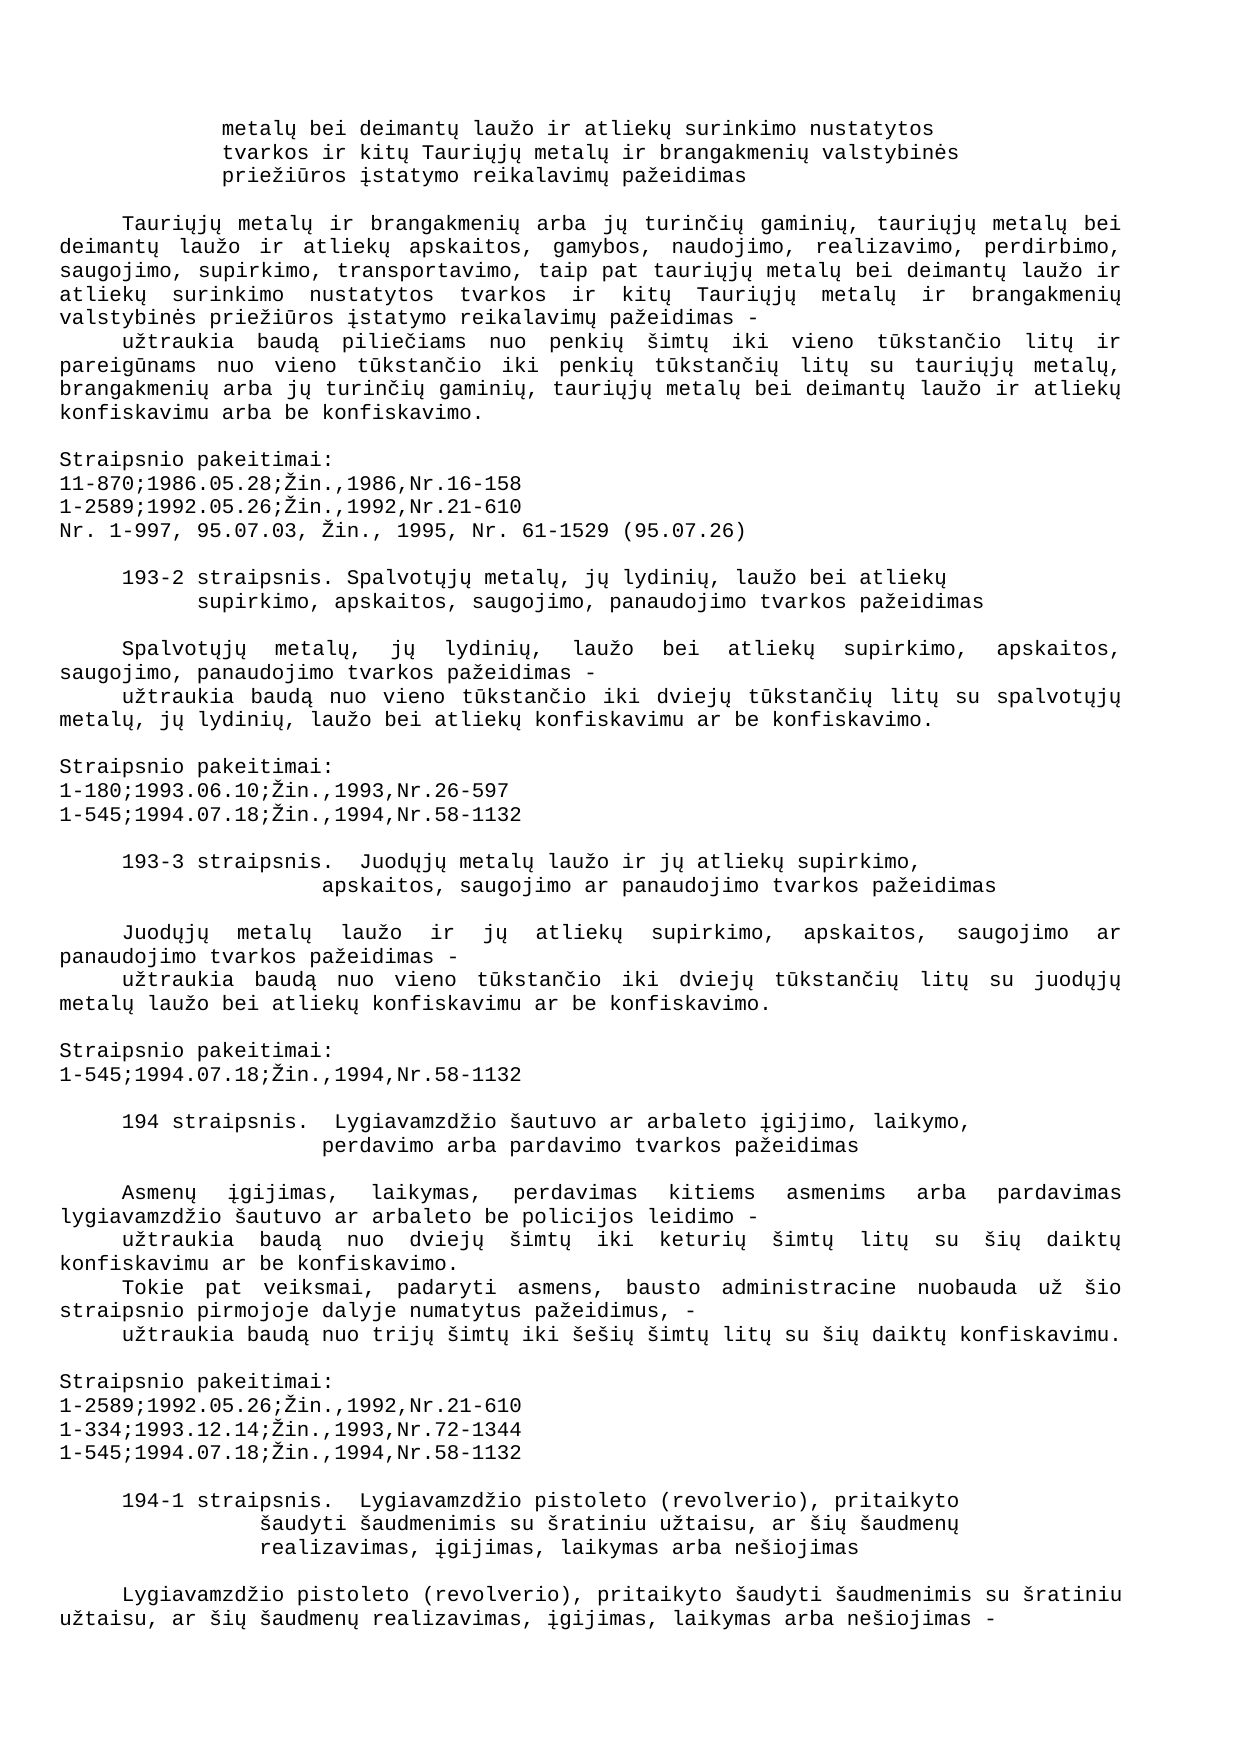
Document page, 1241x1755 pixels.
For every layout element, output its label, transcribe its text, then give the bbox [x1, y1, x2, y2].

text užtraukia baudą nuo vieno tūkstančio iki dviejų tūkstančių litų su spalvotųjų metalų, jų lydinių, laužo bei atliekų konfiskavimu ar be konfiskavimo. [59, 686, 1122, 733]
text apskaitos, saugojimo ar panaudojimo tvarkos pažeidimas [59, 875, 1122, 898]
text perdavimo arba pardavimo tvarkos pažeidimas [59, 1135, 1122, 1158]
text tvarkos ir kitų Tauriųjų metalų ir brangakmenių valstybinės [59, 142, 1122, 165]
text Juodųjų metalų laužo ir jų atliekų supirkimo, apskaitos, saugojimo ar panaudojimo tvarkos pažeidimas - [59, 922, 1122, 969]
text 1-2589;1992.05.26;Žin.,1992,Nr.21-610 [59, 496, 1122, 520]
text 1-545;1994.07.18;Žin.,1994,Nr.58-1132 [59, 804, 1122, 827]
text 193-3 straipsnis. Juodųjų metalų laužo ir jų atliekų supirkimo, [59, 851, 1122, 875]
text 1-334;1993.12.14;Žin.,1993,Nr.72-1344 [59, 1419, 1122, 1442]
text 11-870;1986.05.28;Žin.,1986,Nr.16-158 [59, 473, 1122, 496]
text Spalvotųjų metalų, jų lydinių, laužo bei atliekų supirkimo, apskaitos, saugojimo, panaudojimo tvarkos pažeidimas - [59, 638, 1122, 686]
text 194-1 straipsnis. Lygiavamzdžio pistoleto (revolverio), pritaikyto [59, 1489, 1122, 1513]
text realizavimas, įgijimas, laikymas arba nešiojimas [59, 1537, 1122, 1561]
text Straipsnio pakeitimai: [59, 1371, 1122, 1395]
text užtraukia baudą nuo dviejų šimtų iki keturių šimtų litų su šių daiktų konfiskavimu ar be konfiskavimo. [59, 1229, 1122, 1277]
text metalų bei deimantų laužo ir atliekų surinkimo nustatytos [59, 118, 1122, 142]
text 194 straipsnis. Lygiavamzdžio šautuvo ar arbaleto įgijimo, laikymo, [59, 1111, 1122, 1135]
text 1-545;1994.07.18;Žin.,1994,Nr.58-1132 [59, 1064, 1122, 1088]
text Nr. 1-997, 95.07.03, Žin., 1995, Nr. 61-1529 (95.07.26) [59, 520, 1122, 544]
text Tokie pat veiksmai, padaryti asmens, bausto administracine nuobauda už šio straipsnio pirmojoje dalyje numatytus pažeidimus, - [59, 1277, 1122, 1324]
text supirkimo, apskaitos, saugojimo, panaudojimo tvarkos pažeidimas [59, 591, 1122, 615]
text 1-545;1994.07.18;Žin.,1994,Nr.58-1132 [59, 1442, 1122, 1466]
text Asmenų įgijimas, laikymas, perdavimas kitiems asmenims arba pardavimas lygiavamzdžio šautuvo ar arbaleto be policijos leidimo - [59, 1182, 1122, 1229]
text užtraukia baudą nuo vieno tūkstančio iki dviejų tūkstančių litų su juodųjų metalų laužo bei atliekų konfiskavimu ar be konfiskavimo. [59, 969, 1122, 1017]
text 193-2 straipsnis. Spalvotųjų metalų, jų lydinių, laužo bei atliekų [59, 567, 1122, 591]
text Straipsnio pakeitimai: [59, 1040, 1122, 1064]
text užtraukia baudą nuo trijų šimtų iki šešių šimtų litų su šių daiktų konfiskavimu. [59, 1324, 1122, 1348]
text Straipsnio pakeitimai: [59, 449, 1122, 473]
text užtraukia baudą piliečiams nuo penkių šimtų iki vieno tūkstančio litų ir pareigūnams nuo vieno tūkstančio iki penkių tūkstančių litų su tauriųjų metalų, brangakmenių arba jų turinčių gaminių, tauriųjų metalų bei deimantų laužo ir atliekų konfiskavimu arba be konfiskavimo. [59, 331, 1122, 426]
text Lygiavamzdžio pistoleto (revolverio), pritaikyto šaudyti šaudmenimis su šratiniu užtaisu, ar šių šaudmenų realizavimas, įgijimas, laikymas arba nešiojimas - [59, 1584, 1122, 1631]
text Tauriųjų metalų ir brangakmenių arba jų turinčių gaminių, tauriųjų metalų bei deimantų laužo ir atliekų apskaitos, gamybos, naudojimo, realizavimo, perdirbimo, saugojimo, supirkimo, transportavimo, taip pat tauriųjų metalų bei deimantų laužo ir atliekų surinkimo nustatytos tvarkos ir kitų Tauriųjų metalų ir brangakmenių valstybinės priežiūros įstatymo reikalavimų pažeidimas - [59, 213, 1122, 331]
text 1-2589;1992.05.26;Žin.,1992,Nr.21-610 [59, 1395, 1122, 1419]
text priežiūros įstatymo reikalavimų pažeidimas [59, 165, 1122, 189]
text 1-180;1993.06.10;Žin.,1993,Nr.26-597 [59, 780, 1122, 804]
text Straipsnio pakeitimai: [59, 757, 1122, 780]
text šaudyti šaudmenimis su šratiniu užtaisu, ar šių šaudmenų [59, 1513, 1122, 1537]
